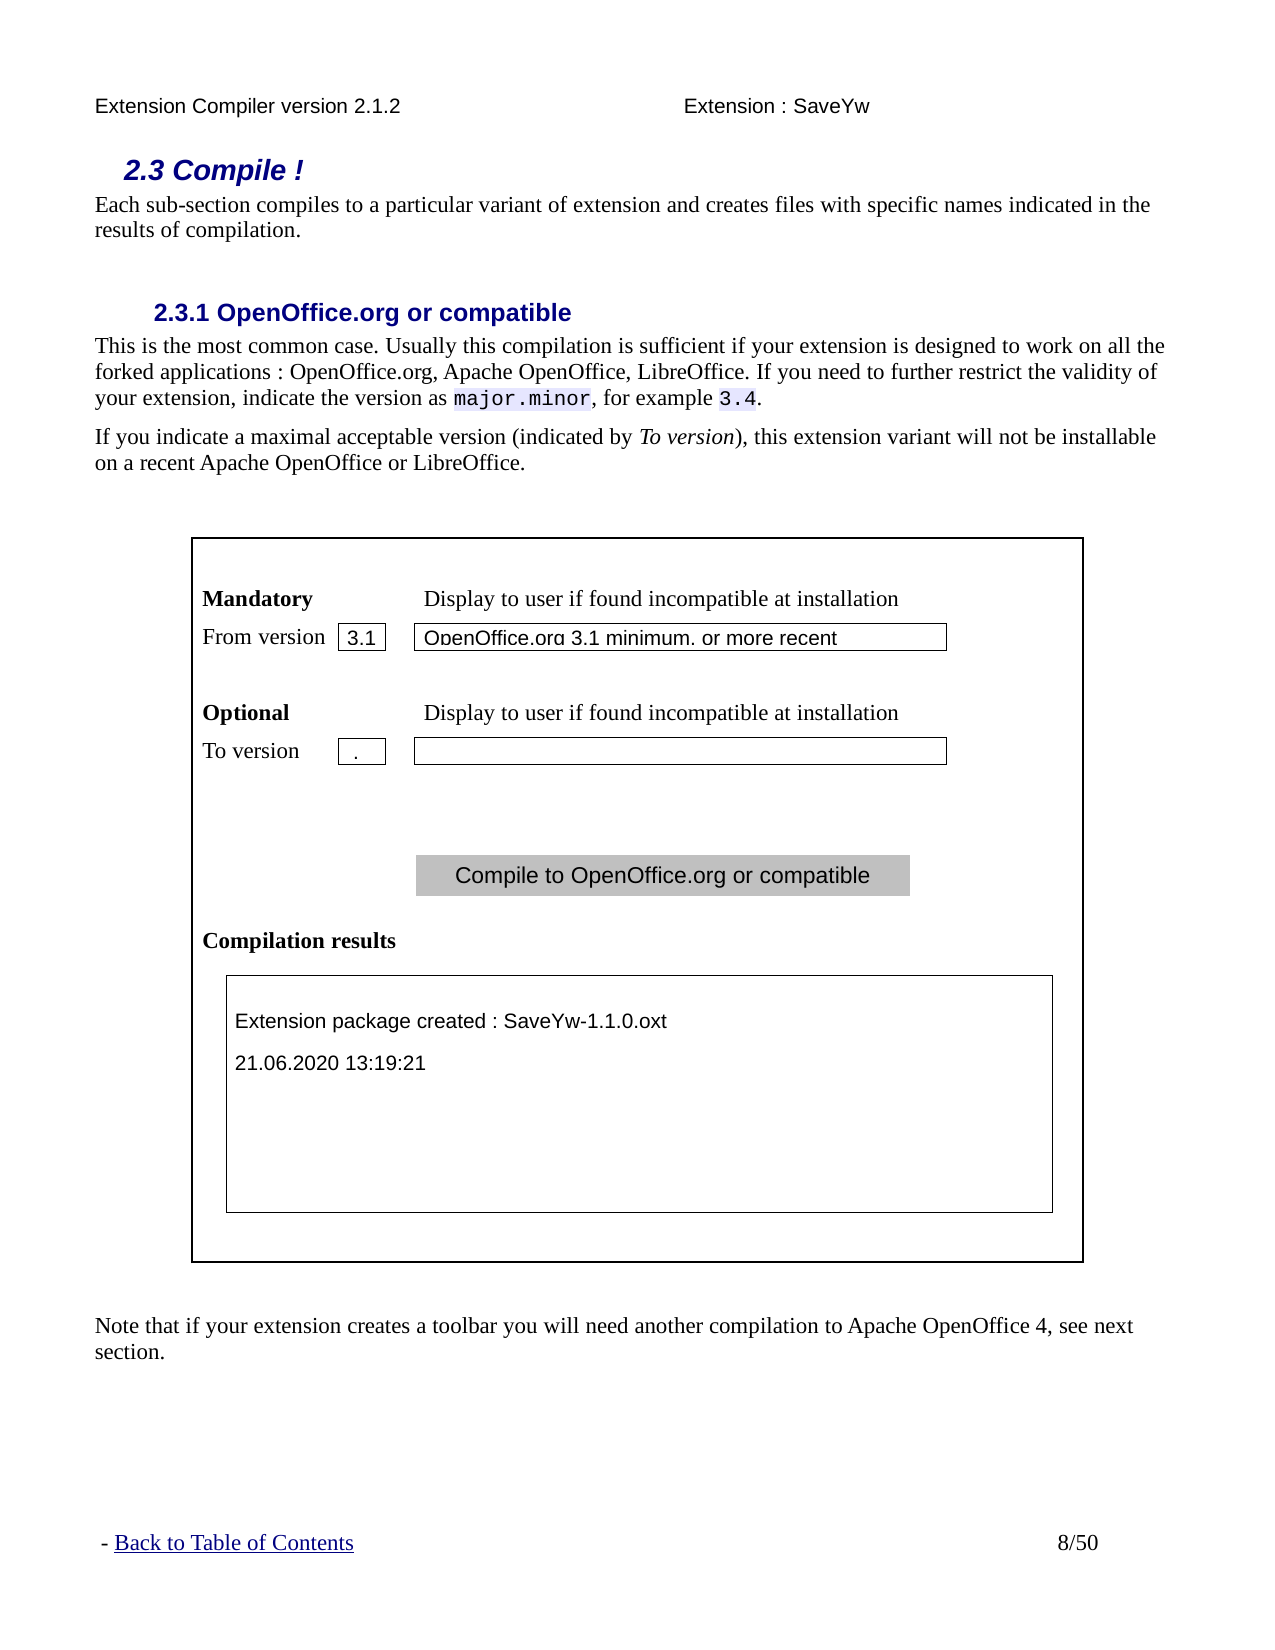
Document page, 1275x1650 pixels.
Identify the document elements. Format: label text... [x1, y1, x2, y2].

text [947, 624, 1073, 650]
text Each sub-section compiles to a particular variant of extension and creates files with specific names indicated in the results of compilation. [94, 192, 1181, 243]
text Compilation results [202, 928, 1073, 954]
text [386, 738, 414, 764]
subtitle OpenOffice.org or compatible [153, 299, 1181, 327]
text From version [202, 624, 338, 650]
text To version [202, 738, 338, 764]
subtitle Compile ! [124, 153, 1181, 186]
text [947, 738, 1073, 764]
text If you indicate a maximal acceptable version (indicated by To version), this extension variant will not be installable on a recent Apache OpenOffice or LibreOffice. [94, 424, 1181, 475]
text Optional Display to user if found incompatible at installation [202, 700, 1073, 726]
text This is the most common case. Usually this compilation is sufficient if your extension is designed to work on all the forked applications : OpenOffice.org, Apache OpenOffice, LibreOffice. If you need to further restrict the validity of your extension, indicate the version as major.minor, for example 3.4. [94, 333, 1181, 411]
text [386, 624, 414, 650]
text Note that if your extension creates a toolbar you will need another compilation to Apache OpenOffice 4, see next section. [94, 1313, 1181, 1364]
text Mandatory Display to user if found incompatible at installation [202, 586, 1073, 612]
